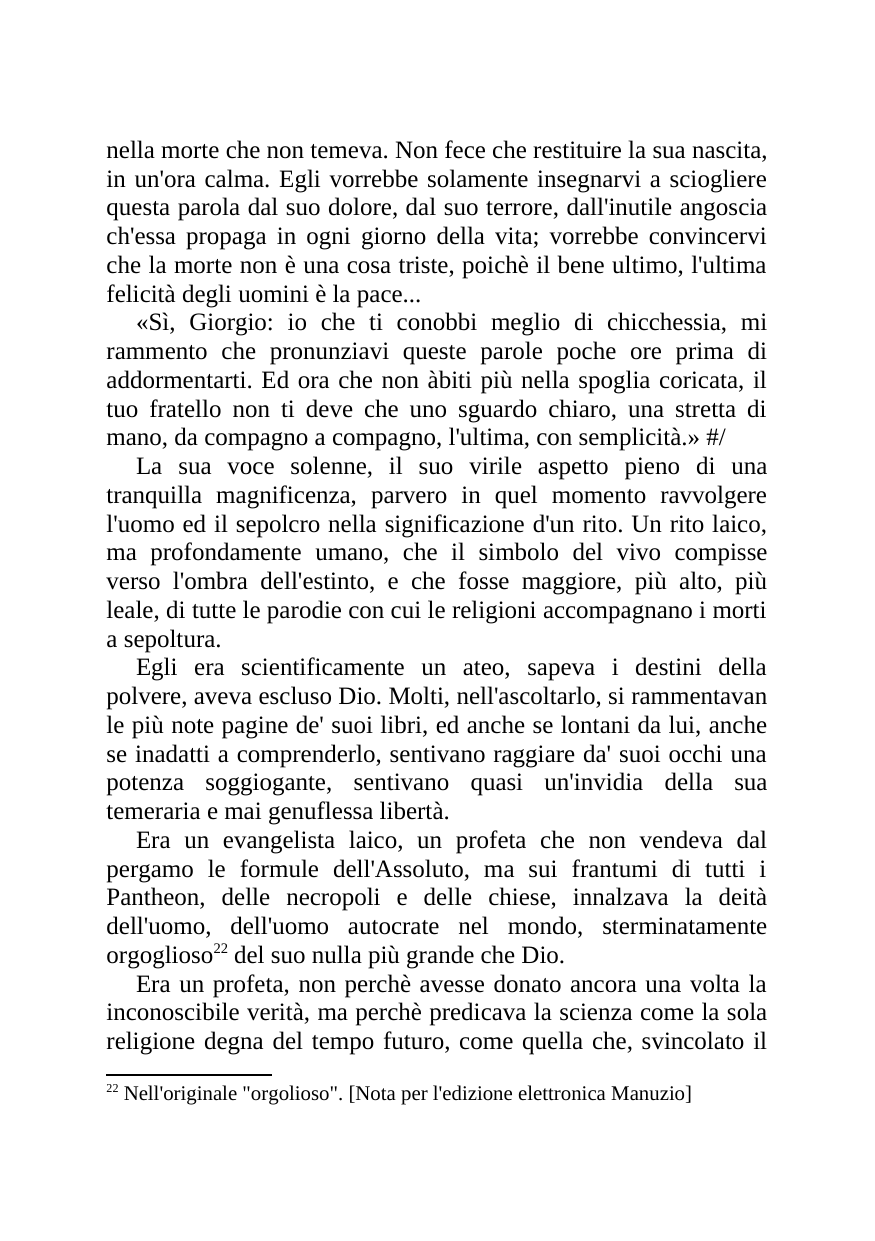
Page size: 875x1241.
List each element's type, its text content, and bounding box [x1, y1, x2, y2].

text Nell'originale "orgolioso". [Nota per l'edizione elettronica Manuzio] [106, 1081, 768, 1105]
text Era un profeta, non perchè avesse donato ancora una volta la inconoscibile verità, ma perchè predicava la scienza come la sola religione degna del tempo futuro, come quella che, svincolato il [106, 969, 768, 1055]
text «Sì, Giorgio: io che ti conobbi meglio di chicchessia, mi rammento che pronunziavi queste parole poche ore prima di addormentarti. Ed ora che non àbiti più nella spoglia coricata, il tuo fratello non ti deve che uno sguardo chiaro, una stretta di mano, da compagno a compagno, l'ultima, con semplicità.» #/ [106, 307, 768, 451]
text La sua voce solenne, il suo virile aspetto pieno di una tranquilla magnificenza, parvero in quel momento ravvolgere l'uomo ed il sepolcro nella significazione d'un rito. Un rito laico, ma profondamente umano, che il simbolo del vivo compisse verso l'ombra dell'estinto, e che fosse maggiore, più alto, più leale, di tutte le parodie con cui le religioni accompagnano i morti a sepoltura. [106, 451, 768, 652]
text Era un evangelista laico, un profeta che non vendeva dal pergamo le formule dell'Assoluto, ma sui frantumi di tutti i Pantheon, delle necropoli e delle chiese, innalzava la deità dell'uomo, dell'uomo autocrate nel mondo, sterminatamente orgoglioso del suo nulla più grande che Dio. [106, 825, 768, 969]
text nella morte che non temeva. Non fece che restituire la sua nascita, in un'ora calma. Egli vorrebbe solamente insegnarvi a sciogliere questa parola dal suo dolore, dal suo terrore, dall'inutile angoscia ch'essa propaga in ogni giorno della vita; vorrebbe convincervi che la morte non è una cosa triste, poichè il bene ultimo, l'ultima felicità degli uomini è la pace... [106, 135, 768, 307]
text Egli era scientificamente un ateo, sapeva i destini della polvere, aveva escluso Dio. Molti, nell'ascoltarlo, si rammentavan le più note pagine de' suoi libri, ed anche se lontani da lui, anche se inadatti a comprenderlo, sentivano raggiare da' suoi occhi una potenza soggiogante, sentivano quasi un'invidia della sua temeraria e mai genuflessa libertà. [106, 652, 768, 825]
